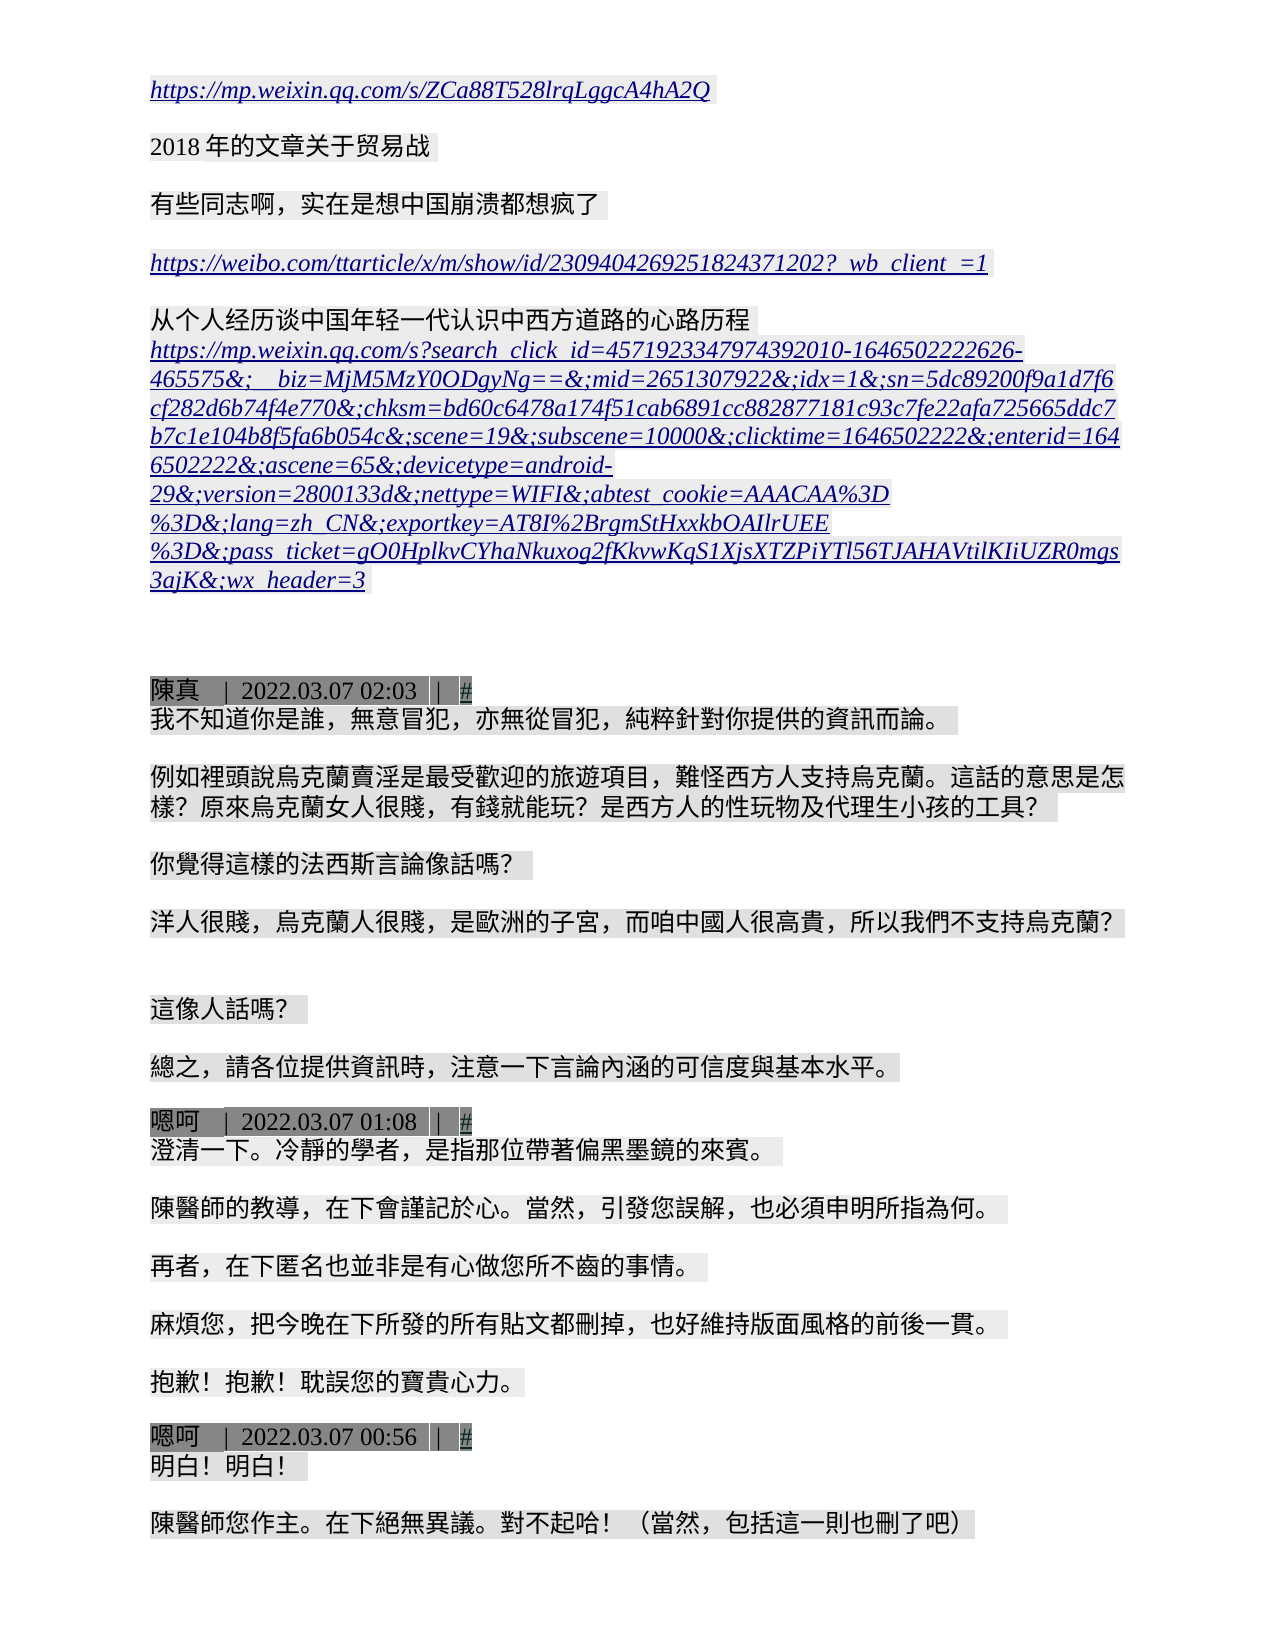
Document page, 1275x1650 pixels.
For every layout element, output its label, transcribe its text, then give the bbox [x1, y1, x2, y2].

text 明白！明白！ 陳醫師您作主。在下絕無異議。對不起哈！（當然，包括這一則也刪了吧） [150, 1452, 1125, 1539]
text 嗯呵 | 2022.03.07 00:56 | # [150, 1422, 1125, 1452]
text 我不知道你是誰，無意冒犯，亦無從冒犯，純粹針對你提供的資訊而論。 例如裡頭說烏克蘭賣淫是最受歡迎的旅遊項目，難怪西方人支持烏克蘭。這話的意思是怎樣？原來烏克蘭女人很賤，有錢就能玩？是西方人的性玩物及代理生小孩的工具？ 你覺得這樣的法西斯言論像話嗎？ 洋人很賤，烏克蘭人很賤，是歐洲的子宮，而咱中國人很高貴，所以我們不支持烏克蘭？ 這像人話嗎？ 總之，請各位提供資訊時，注意一下言論內涵的可信度與基本水平。 [150, 706, 1125, 1082]
text 陳真 | 2022.03.07 02:03 | # [150, 676, 1125, 706]
text 澄清一下。冷靜的學者，是指那位帶著偏黑墨鏡的來賓。 陳醫師的教導，在下會謹記於心。當然，引發您誤解，也必須申明所指為何。 再者，在下匿名也並非是有心做您所不齒的事情。 麻煩您，把今晚在下所發的所有貼文都刪掉，也好維持版面風格的前後一貫。 抱歉！抱歉！耽誤您的寶貴心力。 [150, 1137, 1125, 1397]
text 嗯呵 | 2022.03.07 01:08 | # [150, 1107, 1125, 1137]
text https://mp.weixin.qq.com/s/ZCa88T528lrqLggcA4hA2Q 2018年的文章关于贸易战 有些同志啊，实在是想中国崩溃都想疯了 https://weibo.com/ttarticle/x/m/show/id/2309404269251824371202?_wb_client_=1 从个人经历谈中国年轻一代认识中西方道路的心路历程 https://mp.weixin.qq.com/s?search_click_id=4571923347974392010-1646502222626-465575&;__biz=MjM5MzY0ODgyNg==&;mid=2651307922&;idx=1&;sn=5dc89200f9a1d7f6cf282d6b74f4e770&;chksm=bd60c6478a174f51cab6891cc882877181c93c7fe22afa725665ddc7b7c1e104b8f5fa6b054c&;scene=19&;subscene=10000&;clicktime=1646502222&;enterid=1646502222&;ascene=65&;devicetype=android-29&;version=2800133d&;nettype=WIFI&;abtest_cookie=AAACAA%3D%3D&;lang=zh_CN&;exportkey=AT8I%2BrgmStHxxkbOAIlrUEE%3D&;pass_ticket=gO0HplkvCYhaNkuxog2fKkvwKqS1XjsXTZPiYTl56TJAHAVtilKIiUZR0mgs3ajK&;wx_header=3 [150, 75, 1125, 651]
